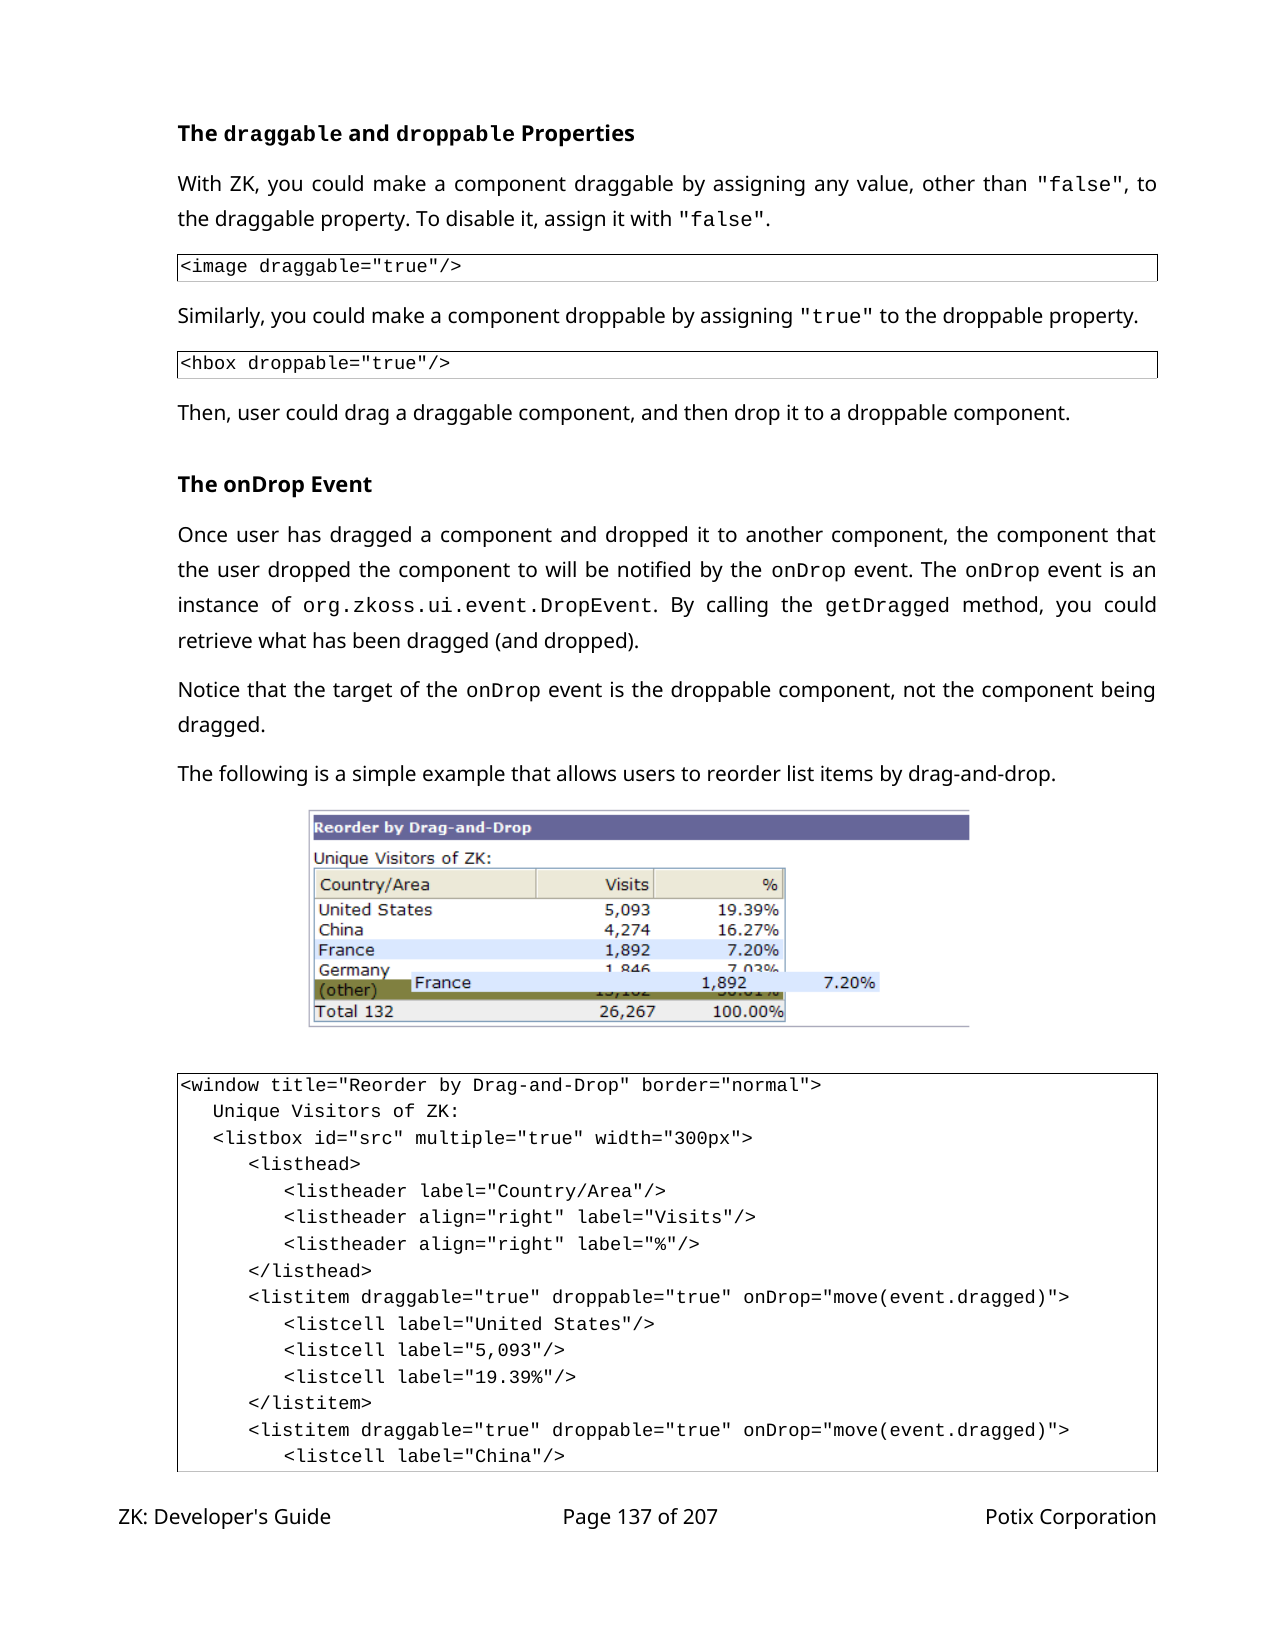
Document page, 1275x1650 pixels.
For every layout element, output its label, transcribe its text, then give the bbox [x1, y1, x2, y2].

text <window title="Reorder by Drag-and-Drop" border="normal"> Unique Visitors of ZK: <listbox id="src" multiple="true" width="300px"> <listhead> <listheader label="Country/Area"/> <listheader align="right" label="Visits"/> <listheader align="right" label="%"/> </listhead> <listitem draggable="true" droppable="true" onDrop="move(event.dragged)"> <listcell label="United States"/> <listcell label="5,093"/> <listcell label="19.39%"/> </listitem> <listitem draggable="true" droppable="true" onDrop="move(event.dragged)"> <listcell label="China"/> [178, 1074, 1157, 1471]
text Similarly, you could make a component droppable by assigning "true" to the droppable property. [177, 301, 1157, 330]
text Once user has dragged a component and dropped it to another component, the component that the user dropped the component to will be notified by the onDrop event. The onDrop event is an instance of org.zkoss.ui.event.DropEvent. By calling the getDragged method, you could retrieve what has been dragged (and dropped). [177, 520, 1157, 654]
subtitle The draggable and droppable Properties [177, 118, 1157, 148]
text The following is a simple example that allows users to reorder list items by drag-and-drop. [177, 759, 1157, 788]
text <image draggable="true"/> [178, 255, 1157, 281]
text Then, user could drag a draggable component, and then drop it to a droppable component. [177, 398, 1157, 427]
text Notice that the target of the onDrop event is the droppable component, not the component being dragged. [177, 675, 1157, 739]
picture [305, 805, 970, 1031]
text <hbox droppable="true"/> [178, 352, 1157, 378]
subtitle The onDrop Event [177, 469, 1157, 499]
text With ZK, you could make a component draggable by assigning any value, other than "false", to the draggable property. To disable it, assign it with "false". [177, 169, 1157, 233]
